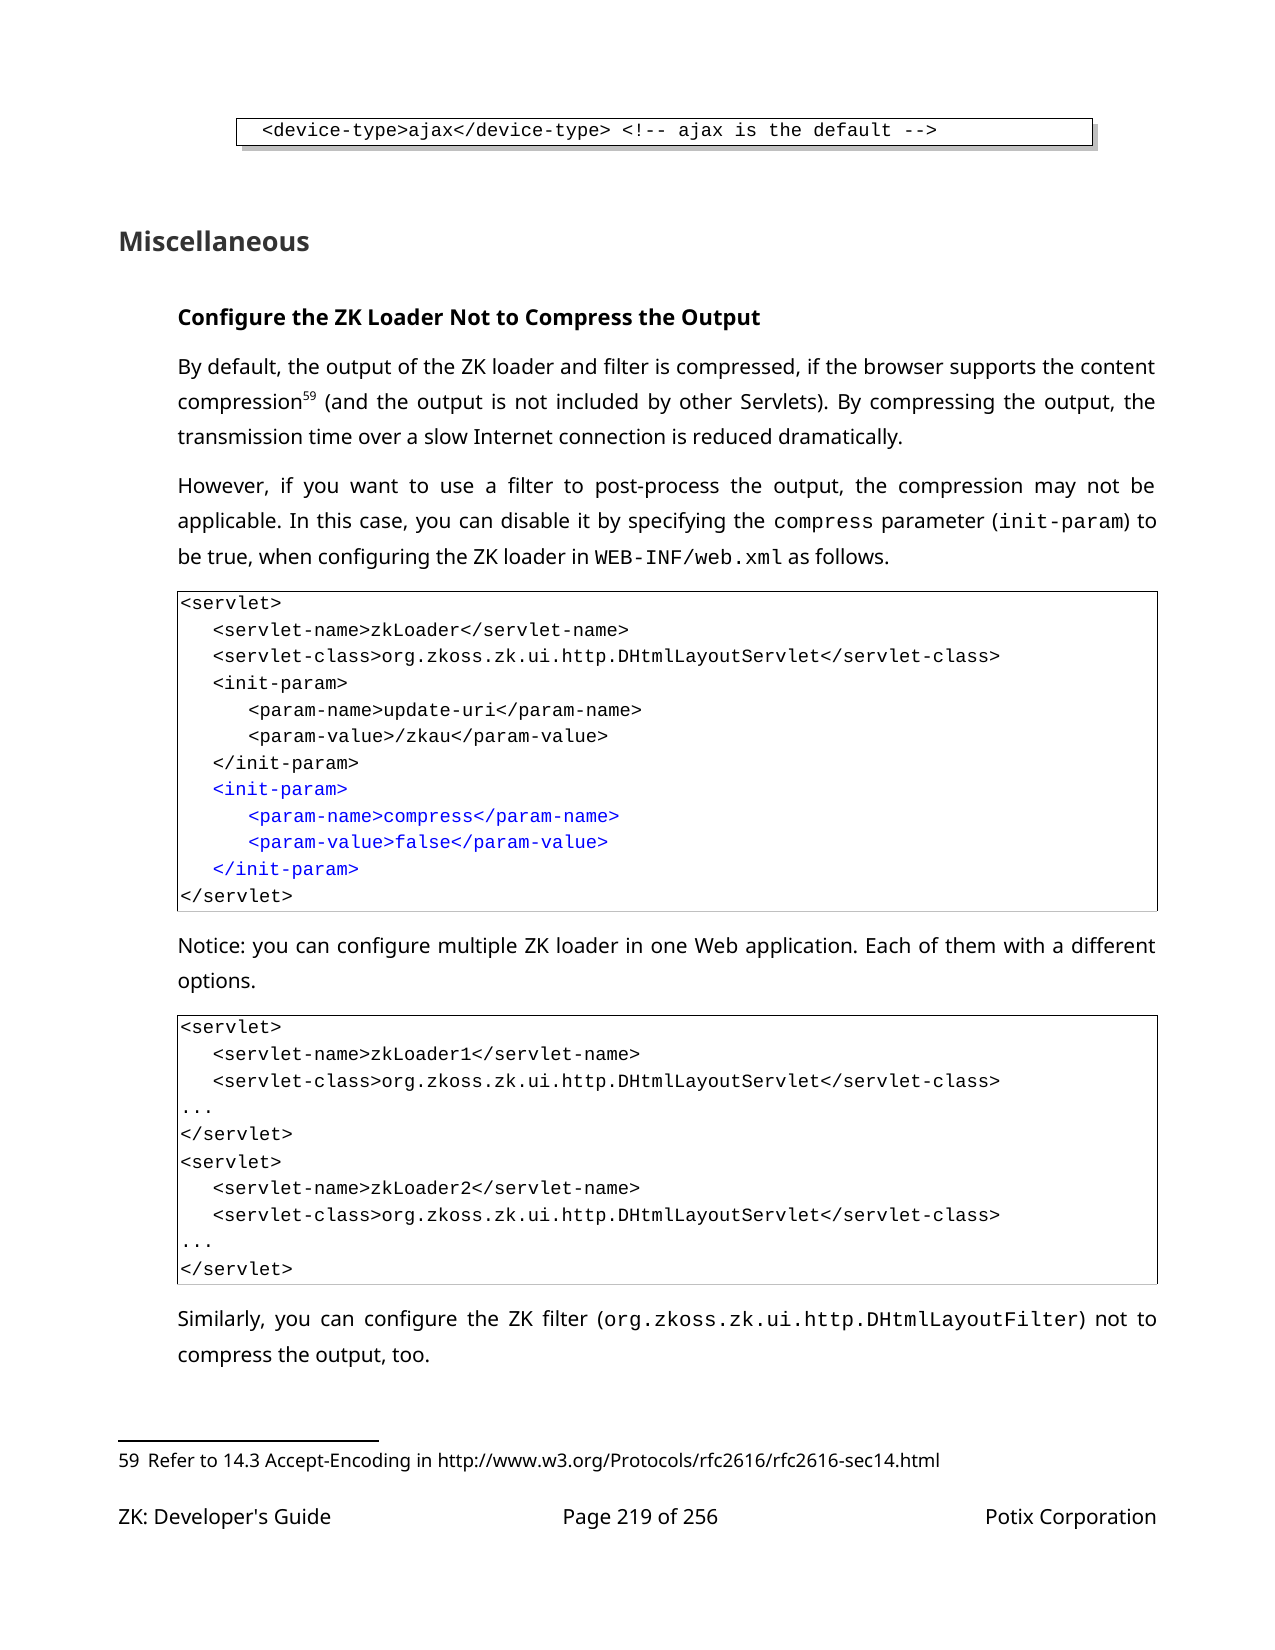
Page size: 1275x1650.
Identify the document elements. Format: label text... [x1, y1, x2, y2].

text <servlet> <servlet-name>zkLoader2</servlet-name> <servlet-class>org.zkoss.zk.ui.http.DHtmlLayoutServlet</servlet-class> ... [178, 1149, 1157, 1253]
text Refer to 14.3 Accept-Encoding in http://www.w3.org/Protocols/rfc2616/rfc2616-sec14.html [118, 1447, 1157, 1473]
text Similarly, you can configure the ZK filter (org.zkoss.zk.ui.http.DHtmlLayoutFilter) not to compress the output, too. [177, 1304, 1157, 1368]
text However, if you want to use a filter to post-process the output, the compression may not be applicable. In this case, you can disable it by specifying the compress parameter (init-param) to be true, when configuring the ZK loader in WEB-INF/web.xml as follows. [177, 471, 1157, 571]
text </servlet> [178, 1256, 1157, 1284]
text <device-type>ajax</device-type> <!-- ajax is the default --> [237, 119, 1092, 145]
text </servlet> [178, 1122, 1157, 1147]
text By default, the output of the ZK loader and filter is compressed, if the browser supports the content compression (and the output is not included by other Servlets). By compressing the output, the transmission time over a slow Internet connection is reduced dramatically. [177, 352, 1157, 451]
subtitle Configure the ZK Loader Not to Compress the Output [177, 301, 1157, 331]
text <servlet> <servlet-name>zkLoader1</servlet-name> <servlet-class>org.zkoss.zk.ui.http.DHtmlLayoutServlet</servlet-class> ... [178, 1016, 1157, 1119]
text <servlet> <servlet-name>zkLoader</servlet-name> <servlet-class>org.zkoss.zk.ui.http.DHtmlLayoutServlet</servlet-class> <init-param> <param-name>update-uri</param-name> <param-value>/zkau</param-value> </init-param> <init-param> <param-name>compress</param-name> <param-value>false</param-value> </init-param> </servlet> [178, 592, 1157, 911]
text Notice: you can configure multiple ZK loader in one Web application. Each of them with a different options. [177, 931, 1157, 995]
subtitle Miscellaneous [118, 222, 1157, 259]
